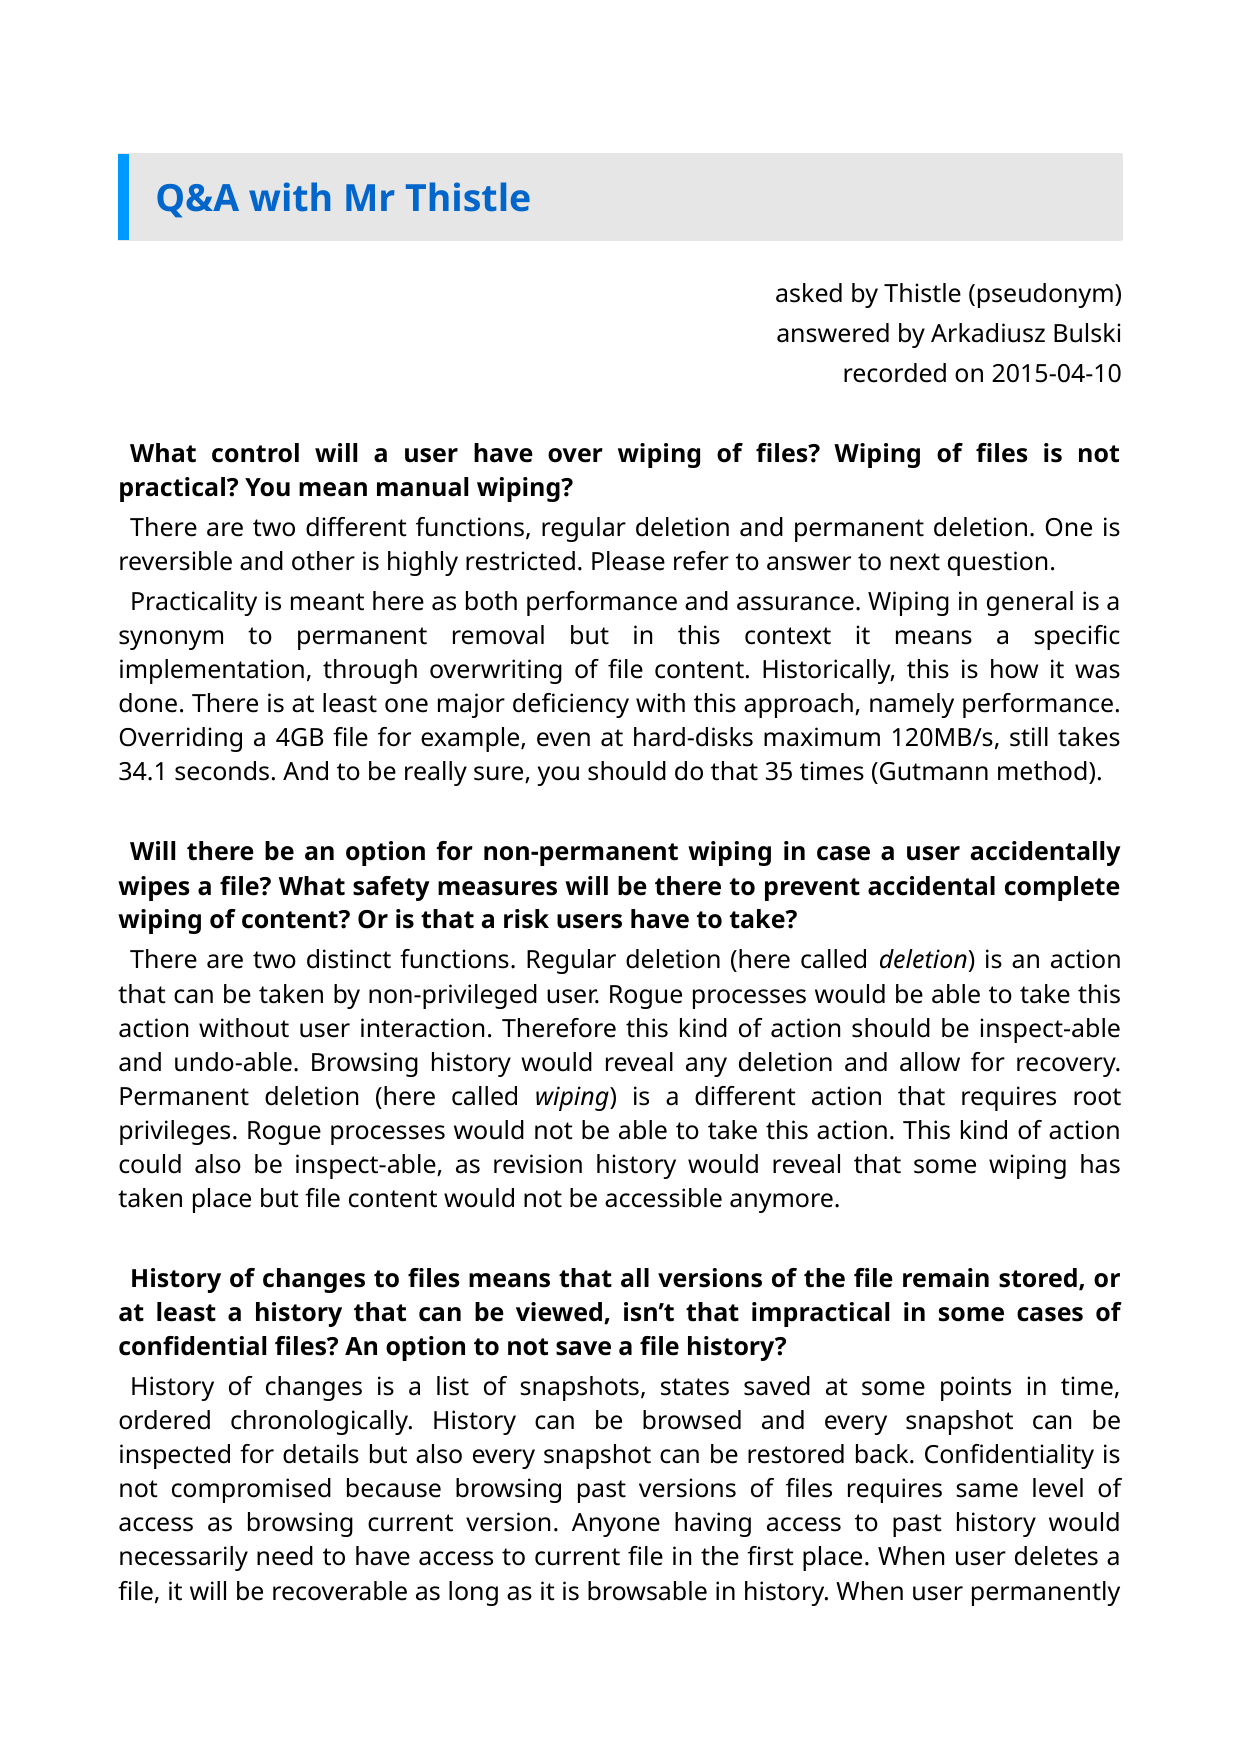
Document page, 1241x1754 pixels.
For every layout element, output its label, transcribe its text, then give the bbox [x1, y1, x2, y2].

text History of changes to files means that all versions of the file remain stored, or at least a history that can be viewed, isn’t that impractical in some cases of confidential files? An option to not save a file history? [118, 1261, 1122, 1363]
title Q&A with Mr Thistle [129, 155, 1122, 240]
text asked by Thistle (pseudonym) [118, 276, 1122, 310]
text Practicality is meant here as both performance and assurance. Wiping in general is a synonym to permanent removal but in this context it means a specific implementation, through overwriting of file content. Historically, this is how it was done. There is at least one major deficiency with this approach, namely performance. Overriding a 4GB file for example, even at hard-disks maximum 120MB/s, still takes 34.1 seconds. And to be really sure, you should do that 35 times (Gutmann method). [118, 584, 1122, 788]
text Will there be an option for non-permanent wiping in case a user accidentally wipes a file? What safety measures will be there to prevent accidental complete wiping of content? Or is that a risk users have to take? [118, 834, 1122, 936]
text What control will a user have over wiping of files? Wiping of files is not practical? You mean manual wiping? [118, 436, 1122, 504]
text History of changes is a list of snapshots, states saved at some points in time, ordered chronologically. History can be browsed and every snapshot can be inspected for details but also every snapshot can be restored back. Confidentiality is not compromised because browsing past versions of files requires same level of access as browsing current version. Anyone having access to past history would necessarily need to have access to current file in the first place. When user deletes a file, it will be recoverable as long as it is browsable in history. When user permanently [118, 1369, 1122, 1607]
text There are two different functions, regular deletion and permanent deletion. One is reversible and other is highly restricted. Please refer to answer to next question. [118, 510, 1122, 578]
text answered by Arkadiusz Bulski [118, 316, 1122, 350]
text recorded on 2015-04-10 [118, 356, 1122, 390]
text There are two distinct functions. Regular deletion (here called deletion) is an action that can be taken by non-privileged user. Rogue processes would be able to take this action without user interaction. Therefore this kind of action should be inspect-able and undo-able. Browsing history would reveal any deletion and allow for recovery. Permanent deletion (here called wiping) is a different action that requires root privileges. Rogue processes would not be able to take this action. This kind of action could also be inspect-able, as revision history would reveal that some wiping has taken place but file content would not be accessible anymore. [118, 942, 1122, 1215]
